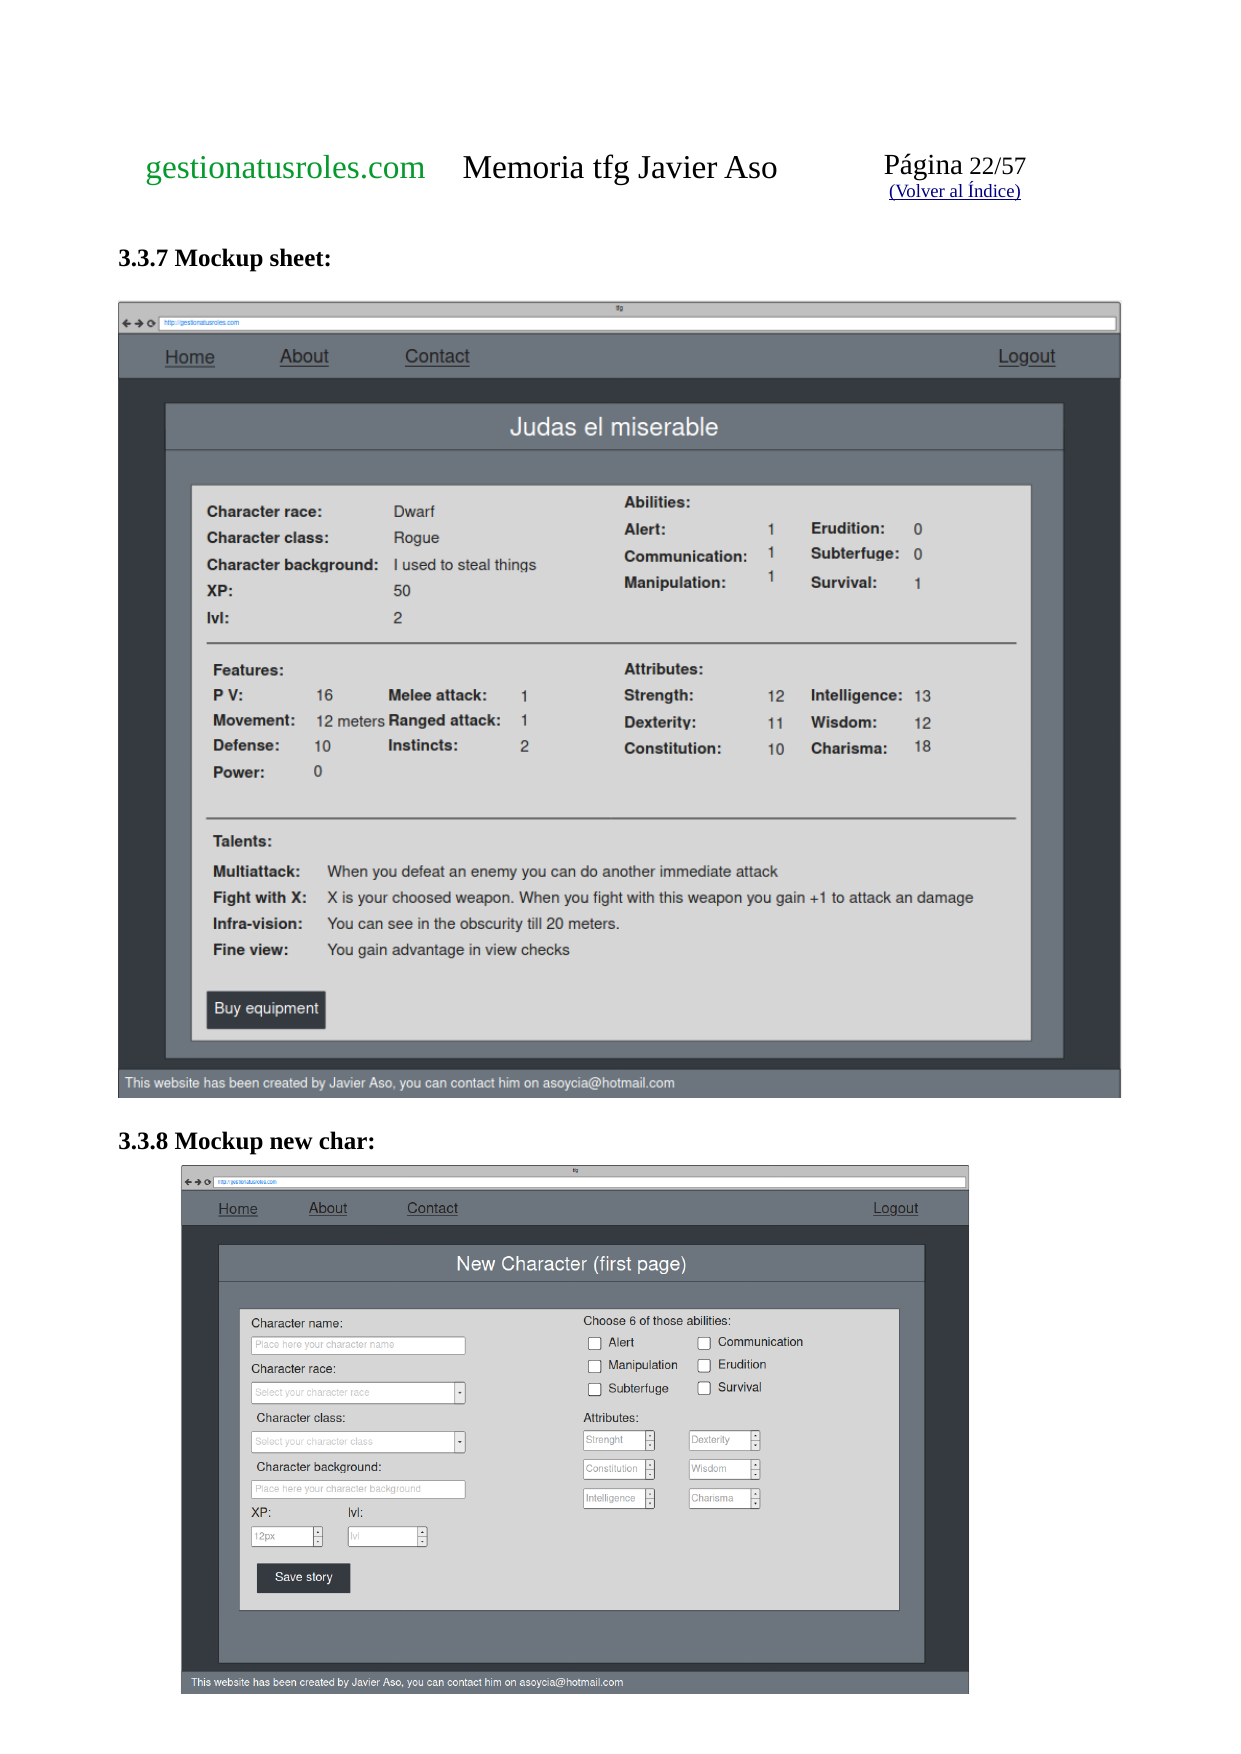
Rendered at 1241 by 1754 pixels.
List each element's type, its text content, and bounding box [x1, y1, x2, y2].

text 3.3.8 Mockup new char: [118, 1126, 1122, 1155]
table_header gestionatusroles.com [118, 118, 453, 214]
text 3.3.7 Mockup sheet: [118, 243, 1122, 271]
picture [180, 1165, 970, 1694]
table_header Página 22/57 (Volver al Índice) [788, 118, 1122, 214]
picture [118, 300, 1123, 1098]
table_header Memoria tfg Javier Aso [453, 118, 787, 214]
